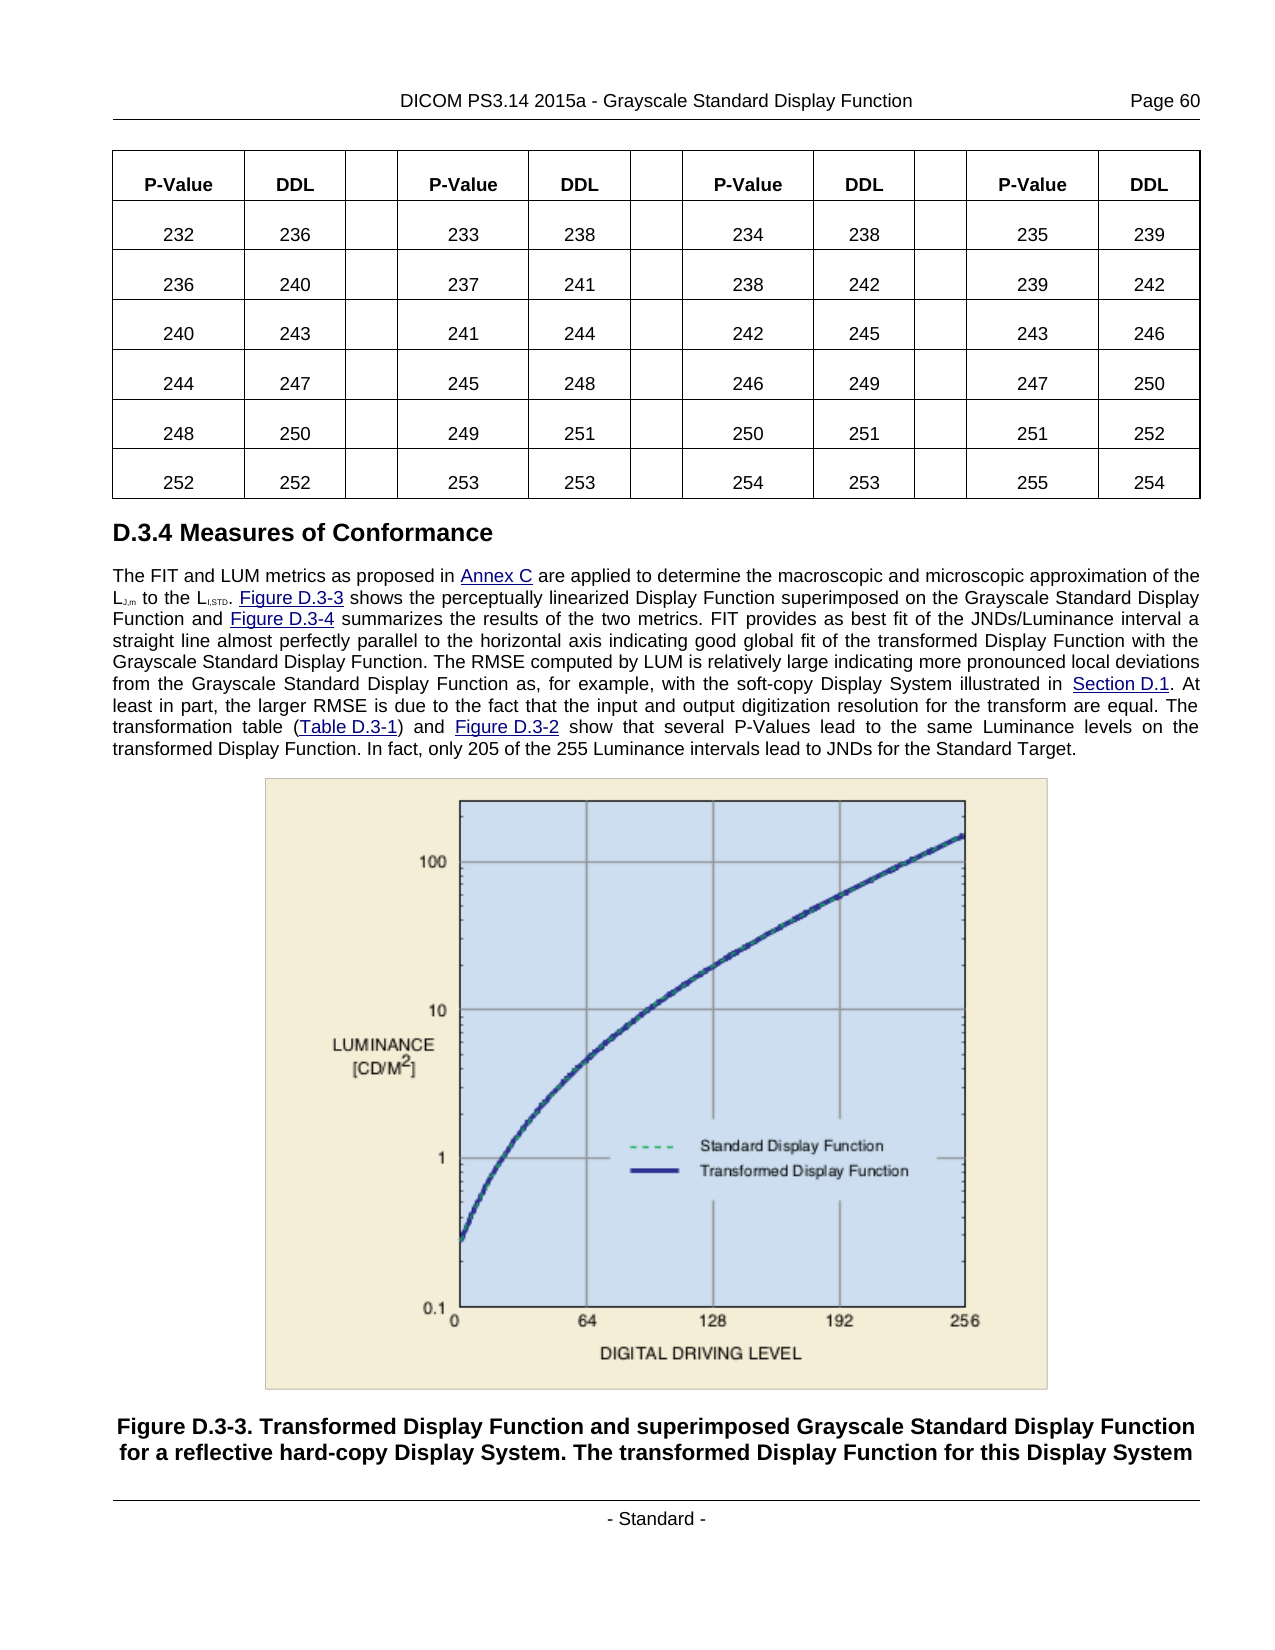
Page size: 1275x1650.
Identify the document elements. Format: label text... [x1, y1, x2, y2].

table_header [915, 151, 966, 200]
table_cell 234 [683, 201, 813, 249]
table_cell 247 [967, 350, 1098, 398]
table_cell 242 [814, 250, 914, 299]
picture [264, 777, 1049, 1391]
table_cell [631, 350, 682, 398]
table_header DDL [245, 151, 345, 200]
table_cell 240 [245, 250, 345, 299]
table_cell 244 [529, 300, 630, 349]
table_cell [631, 300, 682, 349]
table_cell 252 [245, 449, 345, 498]
table_cell 248 [113, 400, 244, 448]
table_cell 243 [245, 300, 345, 349]
table_cell 252 [113, 449, 244, 498]
table_cell 254 [683, 449, 813, 498]
table_cell [346, 350, 397, 398]
table_cell [915, 201, 966, 249]
table_cell 242 [683, 300, 813, 349]
table_cell 253 [814, 449, 914, 498]
text The FIT and LUM metrics as proposed in Annex C are applied to determine the macroscopic and microscopic approximation of the LJ,m to the LI,STD. Figure D.3-3 shows the perceptually linearized Display Function superimposed on the Grayscale Standard Display Function and Figure D.3-4 summarizes the results of the two metrics. FIT provides as best fit of the JNDs/Luminance interval a straight line almost perfectly parallel to the horizontal axis indicating good global fit of the transformed Display Function with the Grayscale Standard Display Function. The RMSE computed by LUM is relatively large indicating more pronounced local deviations from the Grayscale Standard Display Function as, for example, with the soft-copy Display System illustrated in Section D.1. At least in part, the larger RMSE is due to the fact that the input and output digitization resolution for the transform are equal. The transformation table (Table D.3-1) and Figure D.3-2 show that several P-Values lead to the same Luminance levels on the transformed Display Function. In fact, only 205 of the 255 Luminance intervals lead to JNDs for the Standard Target. [112, 565, 1200, 759]
table_cell 241 [398, 300, 528, 349]
table_cell 255 [967, 449, 1098, 498]
text Figure D.3-3. Transformed Display Function and superimposed Grayscale Standard Display Function for a reflective hard-copy Display System. The transformed Display Function for this Display System [112, 1413, 1200, 1464]
table_cell [631, 400, 682, 448]
table_cell [915, 250, 966, 299]
table_cell [346, 449, 397, 498]
table_cell [915, 300, 966, 349]
table_cell 240 [113, 300, 244, 349]
table_header P-Value [113, 151, 244, 200]
table_cell 242 [1099, 250, 1199, 299]
table_cell 232 [113, 201, 244, 249]
table_cell [631, 250, 682, 299]
table_header DDL [1099, 151, 1199, 200]
table_cell [346, 400, 397, 448]
table_cell 253 [398, 449, 528, 498]
table_cell 245 [814, 300, 914, 349]
table_cell 250 [683, 400, 813, 448]
table_cell 241 [529, 250, 630, 299]
table_header DDL [814, 151, 914, 200]
table_header P-Value [683, 151, 813, 200]
table_cell 238 [683, 250, 813, 299]
table_cell 236 [245, 201, 345, 249]
text D.3.4 Measures of Conformance [112, 518, 1200, 546]
table_cell 233 [398, 201, 528, 249]
table_cell 251 [529, 400, 630, 448]
table_cell [915, 400, 966, 448]
table_cell [346, 201, 397, 249]
table_cell [915, 350, 966, 398]
table_cell [631, 201, 682, 249]
table_cell 245 [398, 350, 528, 398]
table_cell 249 [814, 350, 914, 398]
table_header [346, 151, 397, 200]
table_cell 251 [967, 400, 1098, 448]
table_cell 239 [1099, 201, 1199, 249]
table_cell [915, 449, 966, 498]
table_header [631, 151, 682, 200]
table_cell 254 [1099, 449, 1199, 498]
table_cell 251 [814, 400, 914, 448]
table_cell 238 [529, 201, 630, 249]
table_cell 236 [113, 250, 244, 299]
table_cell 246 [683, 350, 813, 398]
table_cell [631, 449, 682, 498]
table_cell 252 [1099, 400, 1199, 448]
table_cell 248 [529, 350, 630, 398]
table_cell 247 [245, 350, 345, 398]
table_header P-Value [967, 151, 1098, 200]
table_cell 244 [113, 350, 244, 398]
table_cell 235 [967, 201, 1098, 249]
table_cell 243 [967, 300, 1098, 349]
table_cell [346, 300, 397, 349]
table_cell 238 [814, 201, 914, 249]
table_cell 239 [967, 250, 1098, 299]
table_header DDL [529, 151, 630, 200]
table_cell 250 [1099, 350, 1199, 398]
table_cell 237 [398, 250, 528, 299]
table_header P-Value [398, 151, 528, 200]
table_cell 249 [398, 400, 528, 448]
table_cell 250 [245, 400, 345, 448]
table_cell 246 [1099, 300, 1199, 349]
table_cell 253 [529, 449, 630, 498]
table_cell [346, 250, 397, 299]
